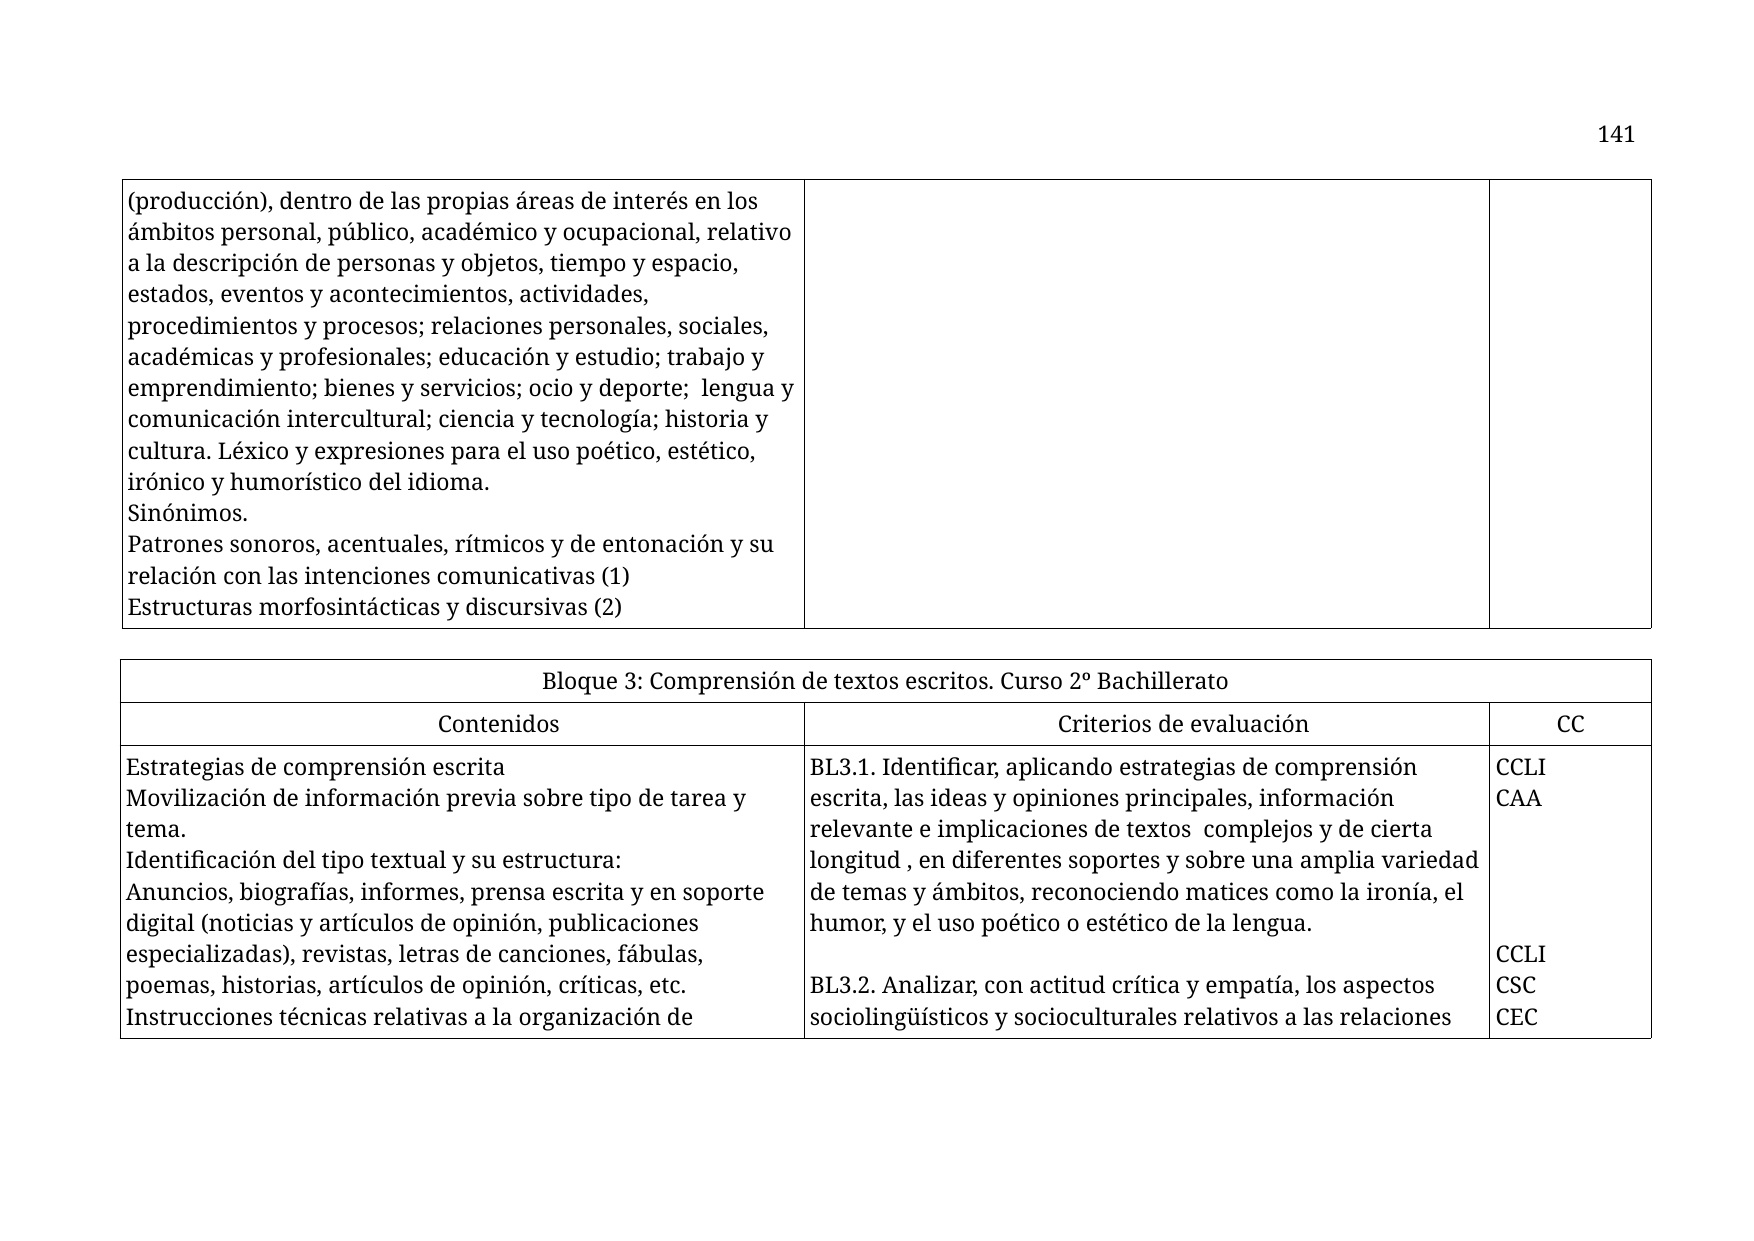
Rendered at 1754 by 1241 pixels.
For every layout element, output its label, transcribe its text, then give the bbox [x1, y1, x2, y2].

table_cell BL3.1. Identificar, aplicando estrategias de comprensión escrita, las ideas y opiniones principales, información relevante e implicaciones de textos complejos y de cierta longitud , en diferentes soportes y sobre una amplia variedad de temas y ámbitos, reconociendo matices como la ironía, el humor, y el uso poético o estético de la lengua. BL3.2. Analizar, con actitud crítica y empatía, los aspectos sociolingüísticos y socioculturales relativos a las relaciones [805, 746, 1489, 1038]
table_cell CC [1490, 703, 1651, 745]
table_cell Contenidos [121, 703, 804, 745]
table_cell CCLI CAA CCLI CSC CEC [1490, 746, 1651, 1038]
table_cell (producción), dentro de las propias áreas de interés en los ámbitos personal, público, académico y ocupacional, relativo a la descripción de personas y objetos, tiempo y espacio, estados, eventos y acontecimientos, actividades, procedimientos y procesos; relaciones personales, sociales, académicas y profesionales; educación y estudio; trabajo y emprendimiento; bienes y servicios; ocio y deporte; lengua y comunicación intercultural; ciencia y tecnología; historia y cultura. Léxico y expresiones para el uso poético, estético, irónico y humorístico del idioma. Sinónimos. Patrones sonoros, acentuales, rítmicos y de entonación y su relación con las intenciones comunicativas (1) Estructuras morfosintácticas y discursivas (2) [123, 180, 804, 628]
table_cell [1490, 180, 1651, 628]
table_cell Criterios de evaluación [805, 703, 1489, 745]
table_cell [805, 180, 1489, 628]
table_header Bloque 3: Comprensión de textos escritos. Curso 2º Bachillerato [121, 660, 1651, 702]
table_cell Estrategias de comprensión escrita Movilización de información previa sobre tipo de tarea y tema. Identificación del tipo textual y su estructura: Anuncios, biografías, informes, prensa escrita y en soporte digital (noticias y artículos de opinión, publicaciones especializadas), revistas, letras de canciones, fábulas, poemas, historias, artículos de opinión, críticas, etc. Instrucciones técnicas relativas a la organización de [121, 746, 804, 1038]
